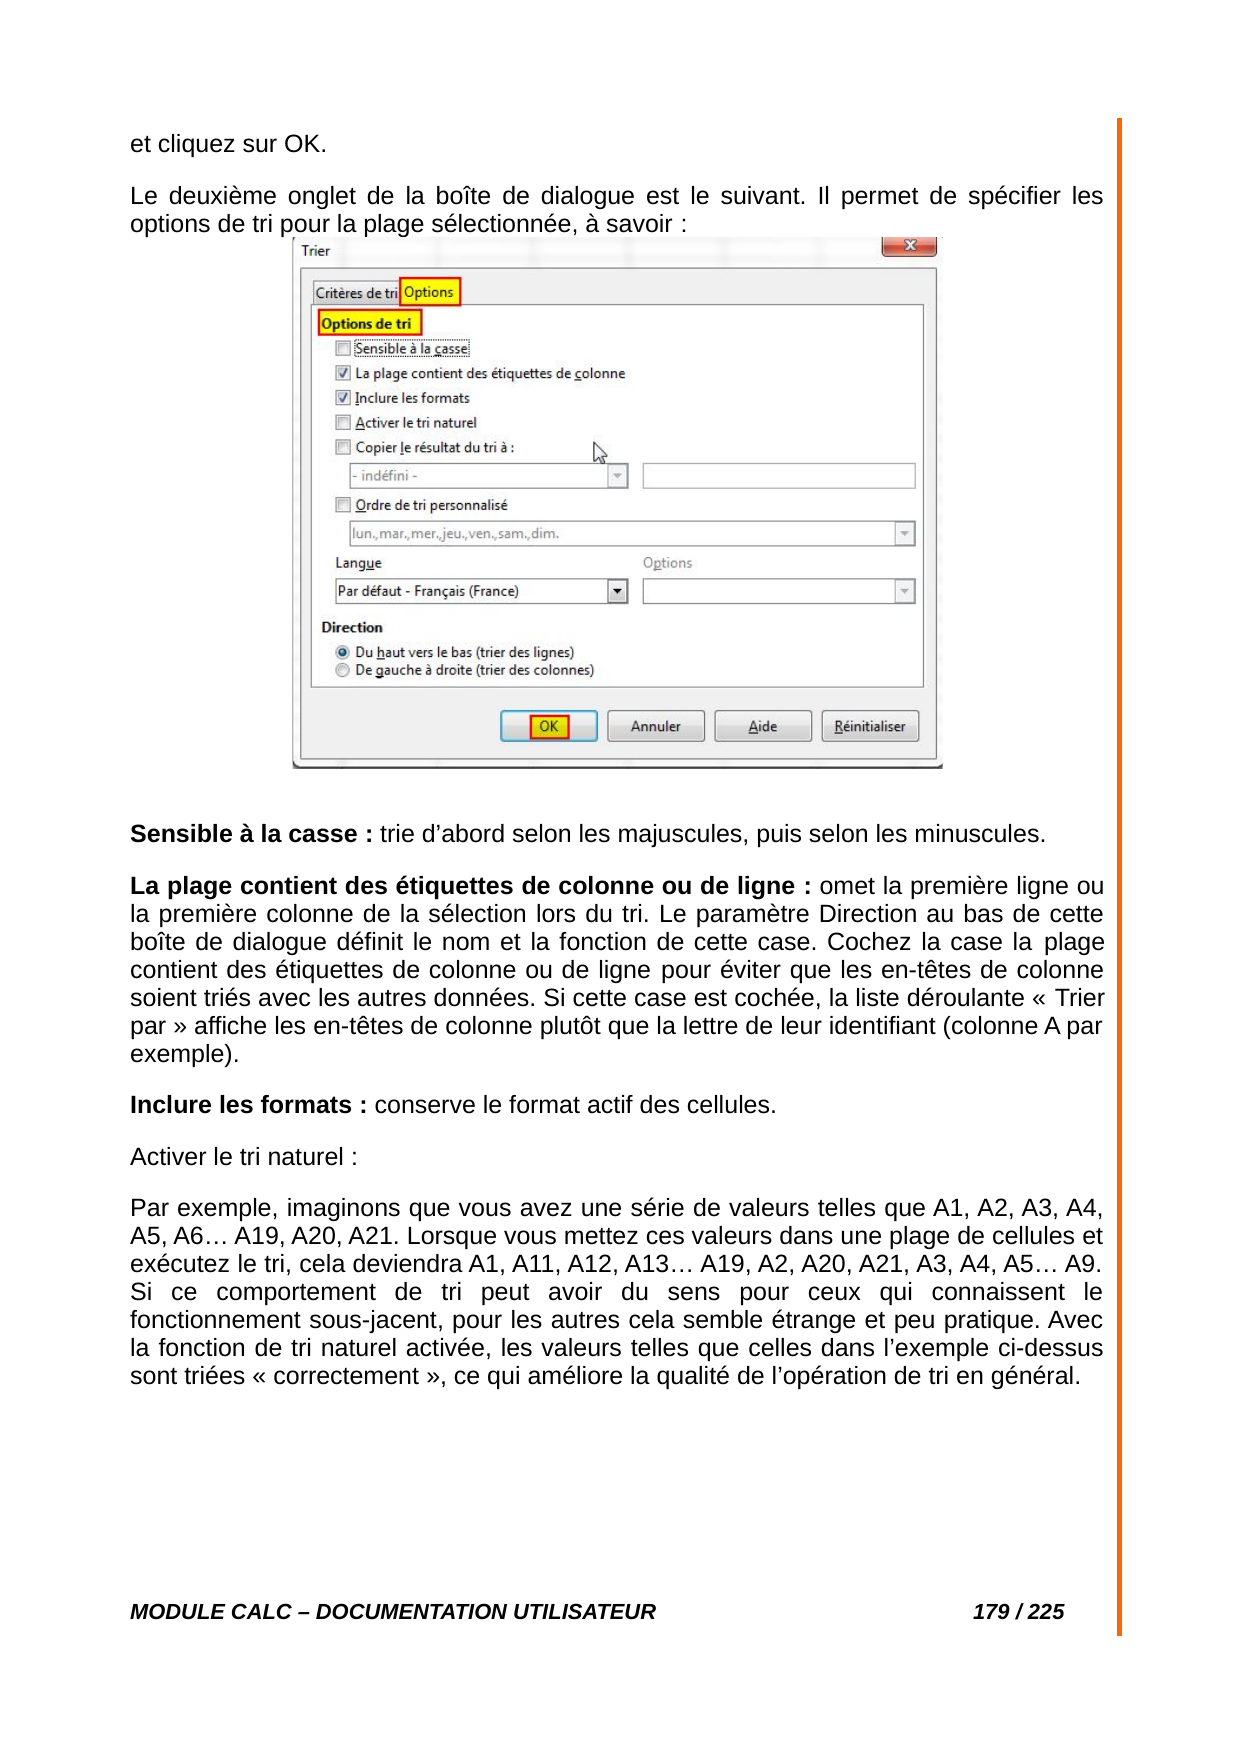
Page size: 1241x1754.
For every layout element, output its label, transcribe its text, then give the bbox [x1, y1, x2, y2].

text Par exemple, imaginons que vous avez une série de valeurs telles que A1, A2, A3, A4, A5, A6… A19, A20, A21. Lorsque vous mettez ces valeurs dans une plage de cellules et exécutez le tri, cela deviendra A1, A11, A12, A13… A19, A2, A20, A21, A3, A4, A5… A9. Si ce comportement de tri peut avoir du sens pour ceux qui connaissent le fonctionnement sous-jacent, pour les autres cela semble étrange et peu pratique. Avec la fonction de tri naturel activée, les valeurs telles que celles dans l’exemple ci-dessus sont triées « correctement », ce qui améliore la qualité de l’opération de tri en général. [130, 1194, 1105, 1389]
text Le deuxième onglet de la boîte de dialogue est le suivant. Il permet de spécifier les options de tri pour la plage sélectionnée, à savoir : [130, 181, 1105, 237]
text Inclure les formats : conserve le format actif des cellules. [130, 1091, 1105, 1119]
text La plage contient des étiquettes de colonne ou de ligne : omet la première ligne ou la première colonne de la sélection lors du tri. Le paramètre Direction au bas de cette boîte de dialogue définit le nom et la fonction de cette case. Cochez la case la plage contient des étiquettes de colonne ou de ligne pour éviter que les en-têtes de colonne soient triés avec les autres données. Si cette case est cochée, la liste déroulante « Trier par » affiche les en-têtes de colonne plutôt que la lettre de leur identifiant (colonne A par exemple). [130, 872, 1105, 1067]
text et cliquez sur OK. [130, 130, 1105, 158]
picture [292, 237, 943, 769]
text Sensible à la casse : trie d’abord selon les majuscules, puis selon les minuscules. [130, 820, 1105, 848]
text Activer le tri naturel : [130, 1142, 1105, 1170]
